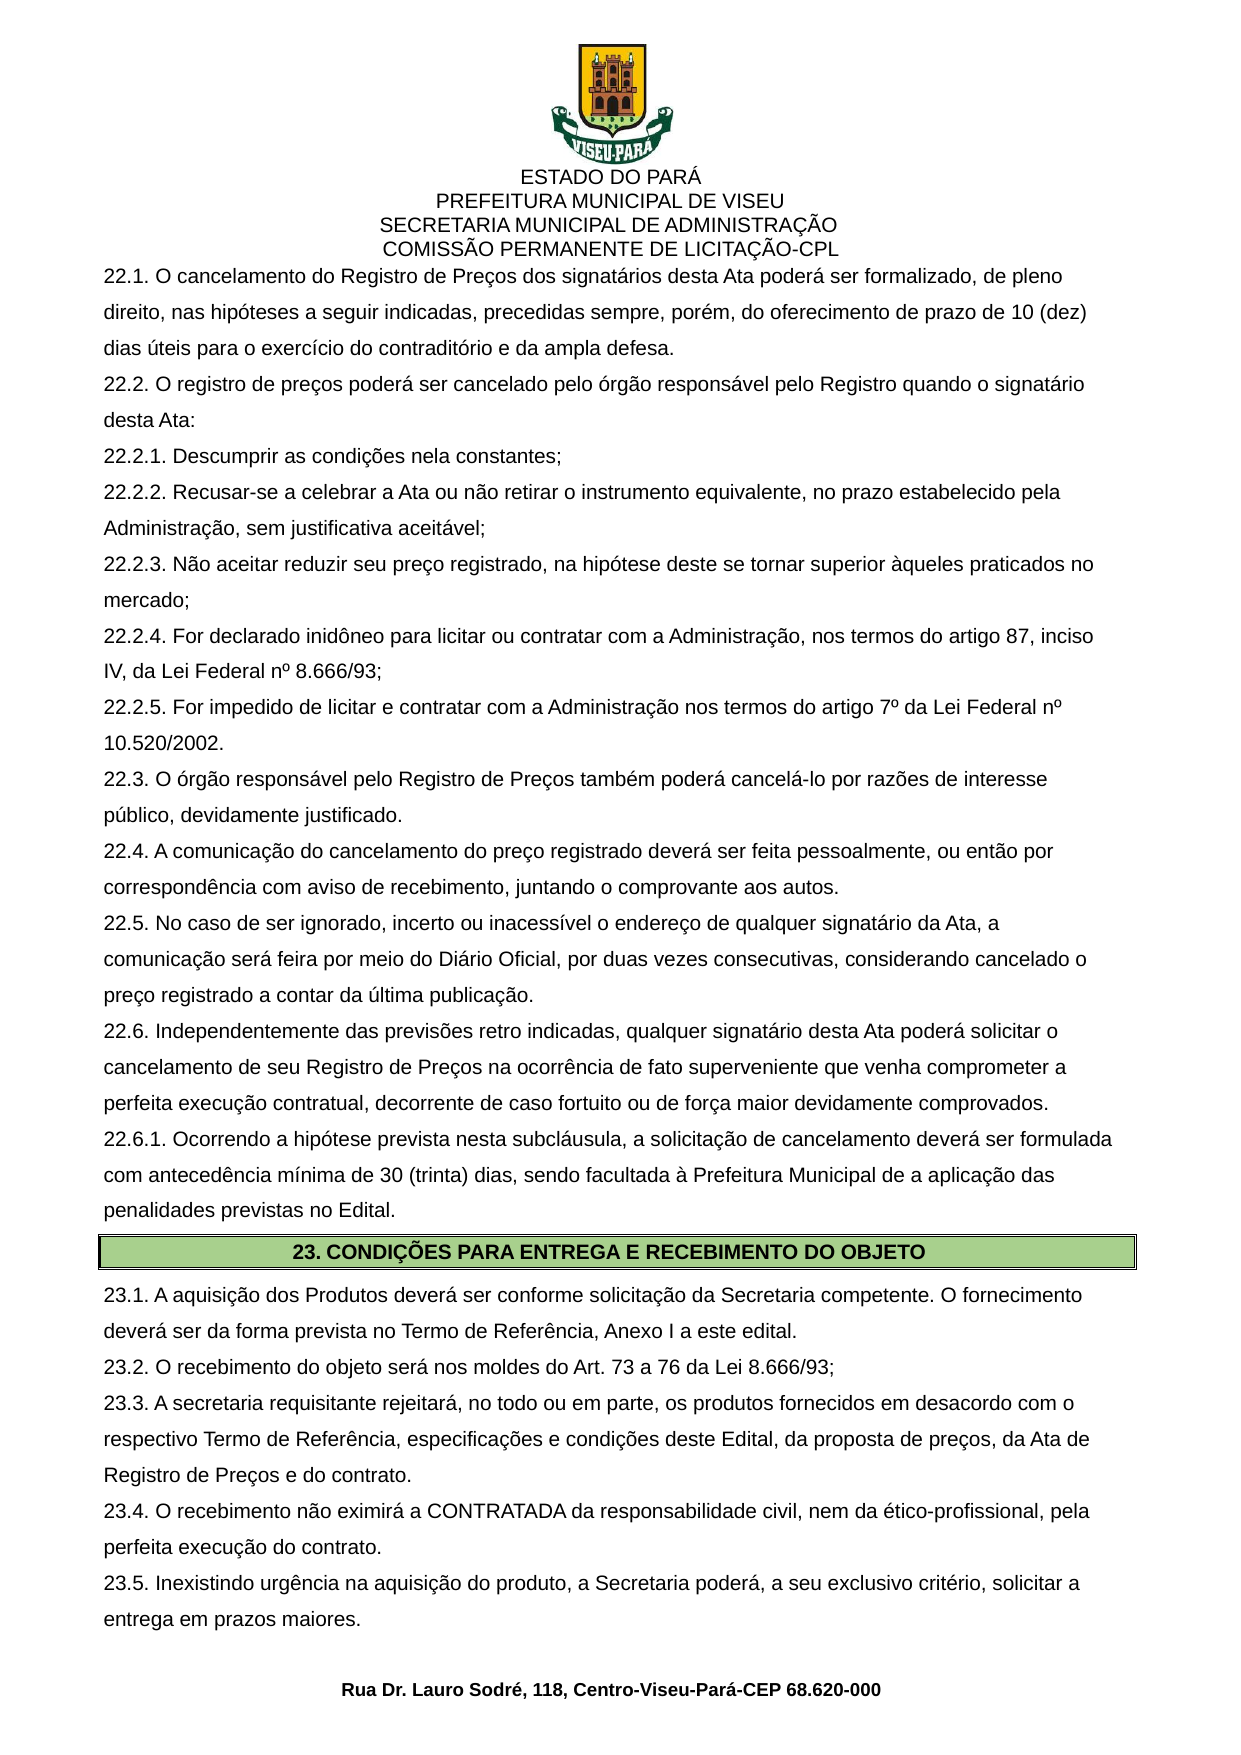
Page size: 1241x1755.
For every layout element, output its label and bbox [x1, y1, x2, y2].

picture [551, 44, 674, 165]
